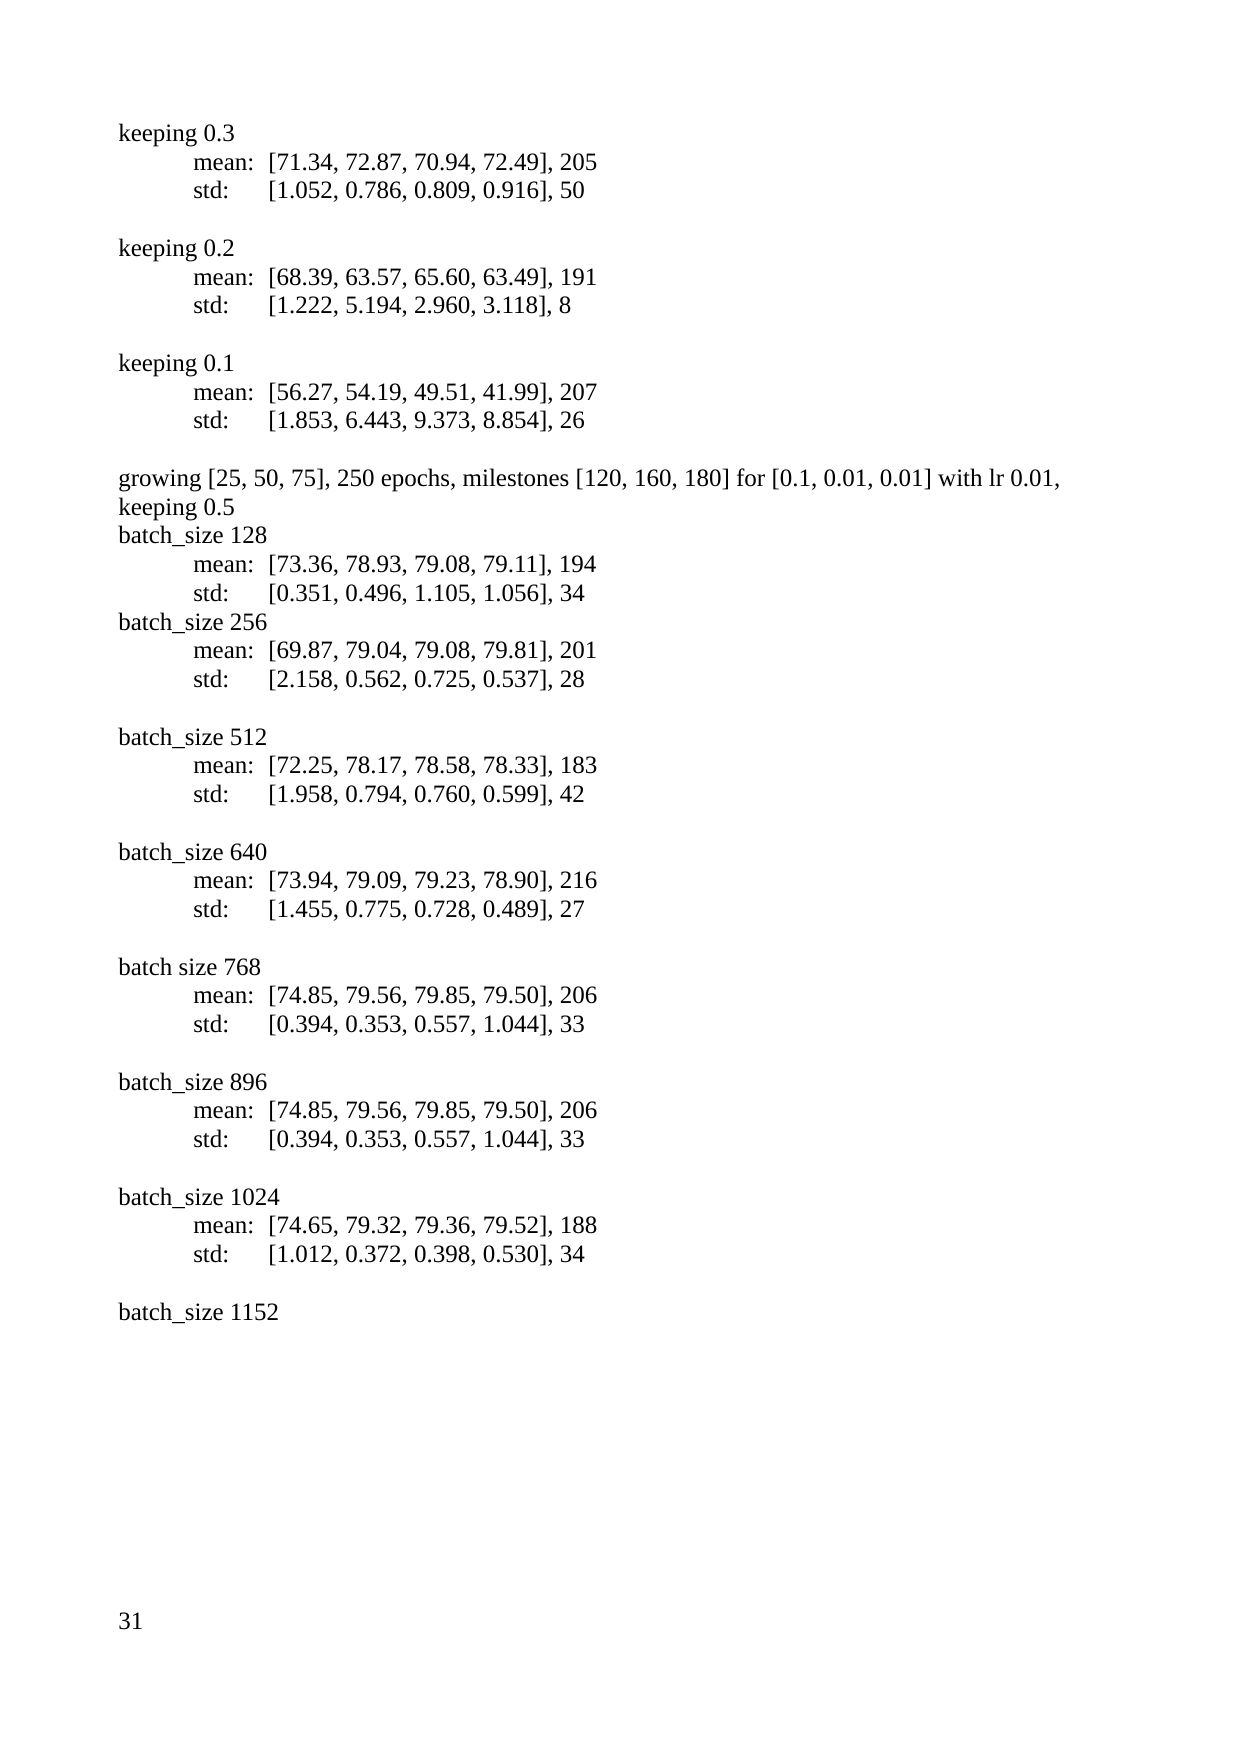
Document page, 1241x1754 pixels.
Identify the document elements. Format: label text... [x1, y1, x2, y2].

text std: [1.958, 0.794, 0.760, 0.599], 42 [118, 779, 1122, 808]
text std: [0.394, 0.353, 0.557, 1.044], 33 [118, 1124, 1122, 1153]
text mean: [74.85, 79.56, 79.85, 79.50], 206 [118, 981, 1122, 1009]
text std: [1.853, 6.443, 9.373, 8.854], 26 [118, 406, 1122, 434]
text growing [25, 50, 75], 250 epochs, milestones [120, 160, 180] for [0.1, 0.01, 0.01] with lr 0.01, keeping 0.5 [118, 463, 1122, 521]
text mean: [74.85, 79.56, 79.85, 79.50], 206 [118, 1096, 1122, 1124]
text std: [1.012, 0.372, 0.398, 0.530], 34 [118, 1239, 1122, 1268]
text std: [0.351, 0.496, 1.105, 1.056], 34 [118, 578, 1122, 607]
text mean: [71.34, 72.87, 70.94, 72.49], 205 [118, 147, 1122, 176]
text mean: [73.36, 78.93, 79.08, 79.11], 194 [118, 549, 1122, 578]
text keeping 0.2 [118, 233, 1122, 262]
text batch_size 1152 [118, 1297, 1122, 1326]
text keeping 0.1 [118, 348, 1122, 377]
text keeping 0.3 [118, 118, 1122, 147]
text mean: [56.27, 54.19, 49.51, 41.99], 207 [118, 377, 1122, 406]
text batch_size 896 [118, 1067, 1122, 1096]
text mean: [68.39, 63.57, 65.60, 63.49], 191 [118, 262, 1122, 291]
text std: [1.455, 0.775, 0.728, 0.489], 27 [118, 894, 1122, 923]
text batch_size 640 [118, 837, 1122, 866]
text std: [2.158, 0.562, 0.725, 0.537], 28 [118, 664, 1122, 693]
text batch size 768 [118, 952, 1122, 981]
text mean: [74.65, 79.32, 79.36, 79.52], 188 [118, 1211, 1122, 1239]
text batch_size 512 [118, 722, 1122, 751]
text batch_size 256 [118, 607, 1122, 636]
text mean: [72.25, 78.17, 78.58, 78.33], 183 [118, 751, 1122, 779]
text mean: [73.94, 79.09, 79.23, 78.90], 216 [118, 866, 1122, 894]
text mean: [69.87, 79.04, 79.08, 79.81], 201 [118, 636, 1122, 664]
text batch_size 1024 [118, 1182, 1122, 1211]
text batch_size 128 [118, 521, 1122, 549]
text std: [1.222, 5.194, 2.960, 3.118], 8 [118, 291, 1122, 319]
text std: [1.052, 0.786, 0.809, 0.916], 50 [118, 176, 1122, 204]
text std: [0.394, 0.353, 0.557, 1.044], 33 [118, 1009, 1122, 1038]
